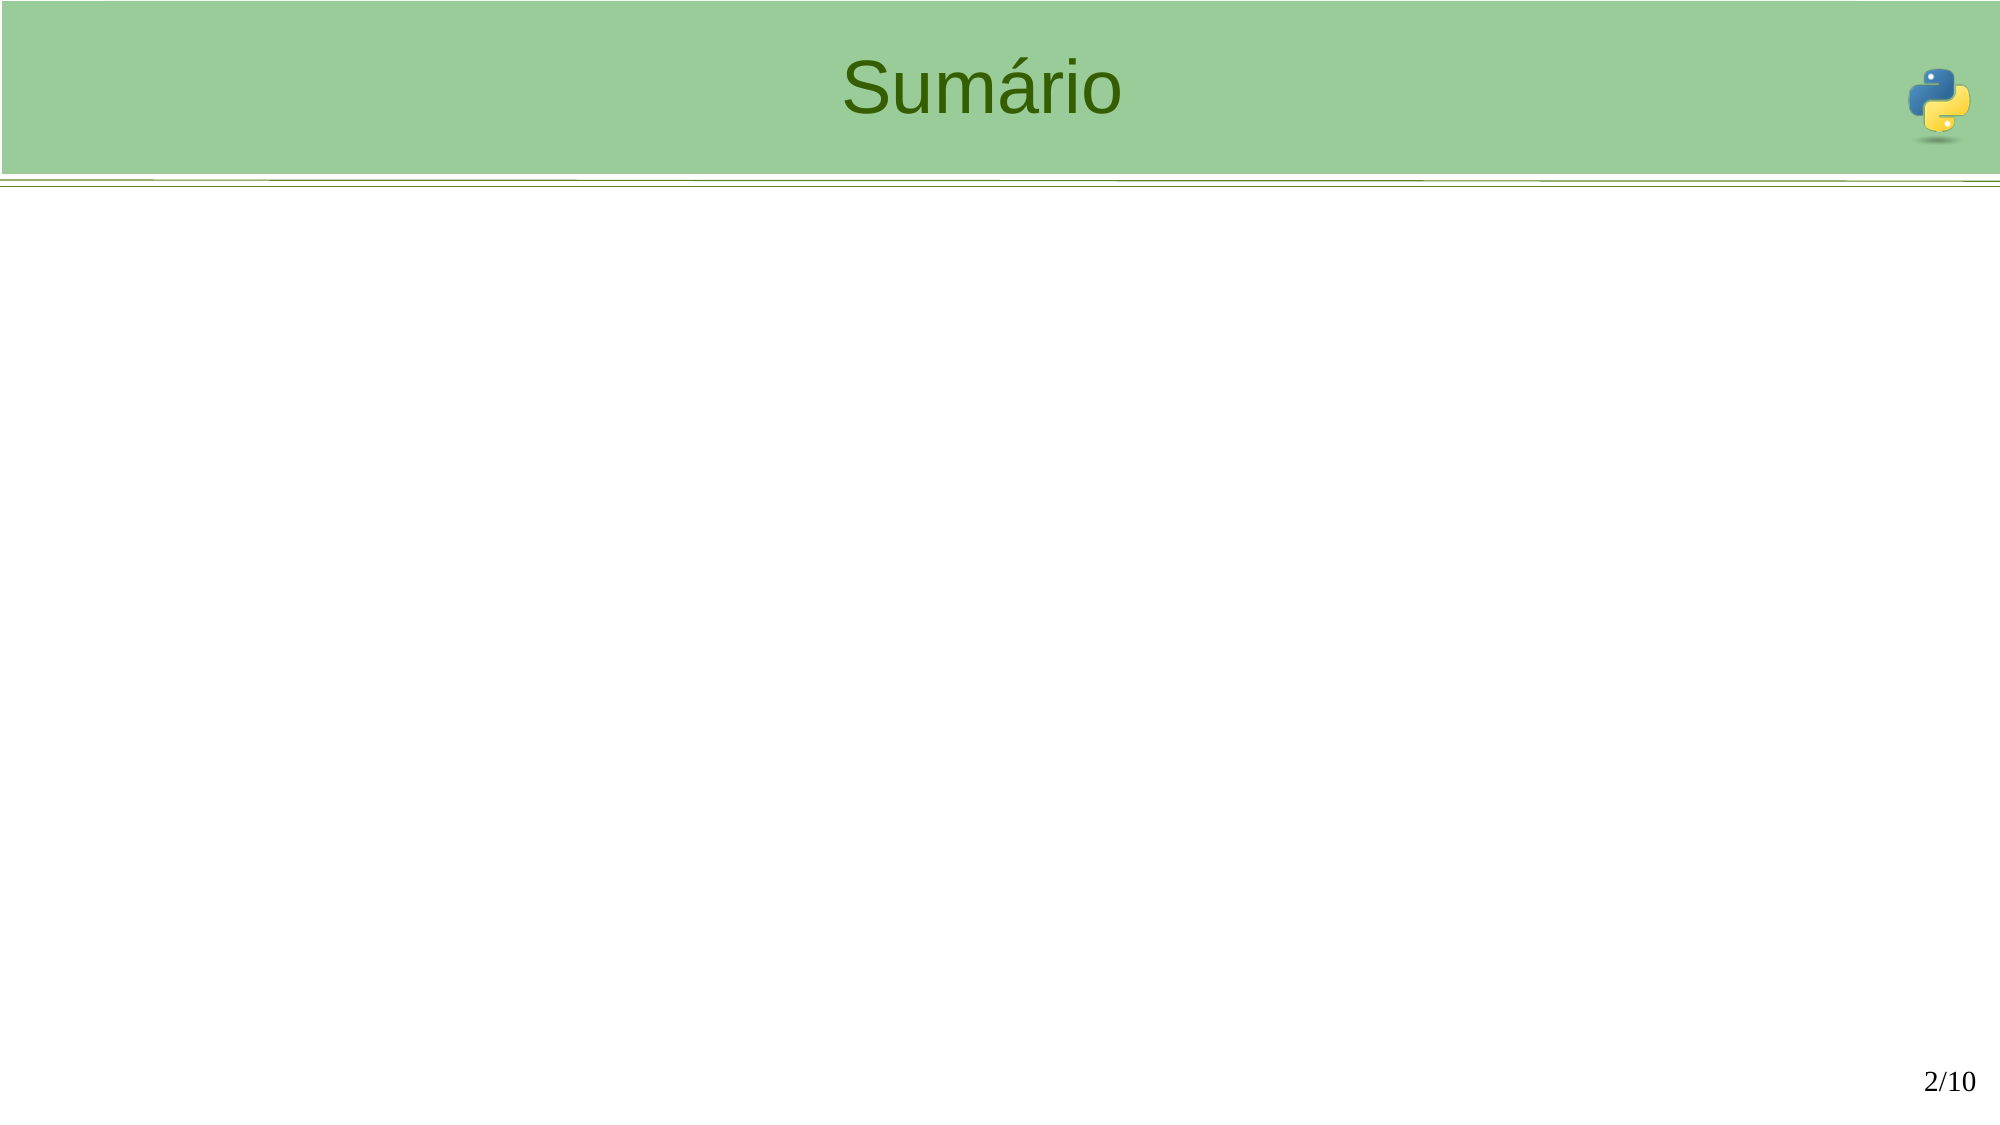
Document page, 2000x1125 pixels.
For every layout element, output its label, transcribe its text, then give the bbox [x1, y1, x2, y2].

picture [1901, 59, 1979, 148]
title Sumário [105, 0, 1861, 174]
